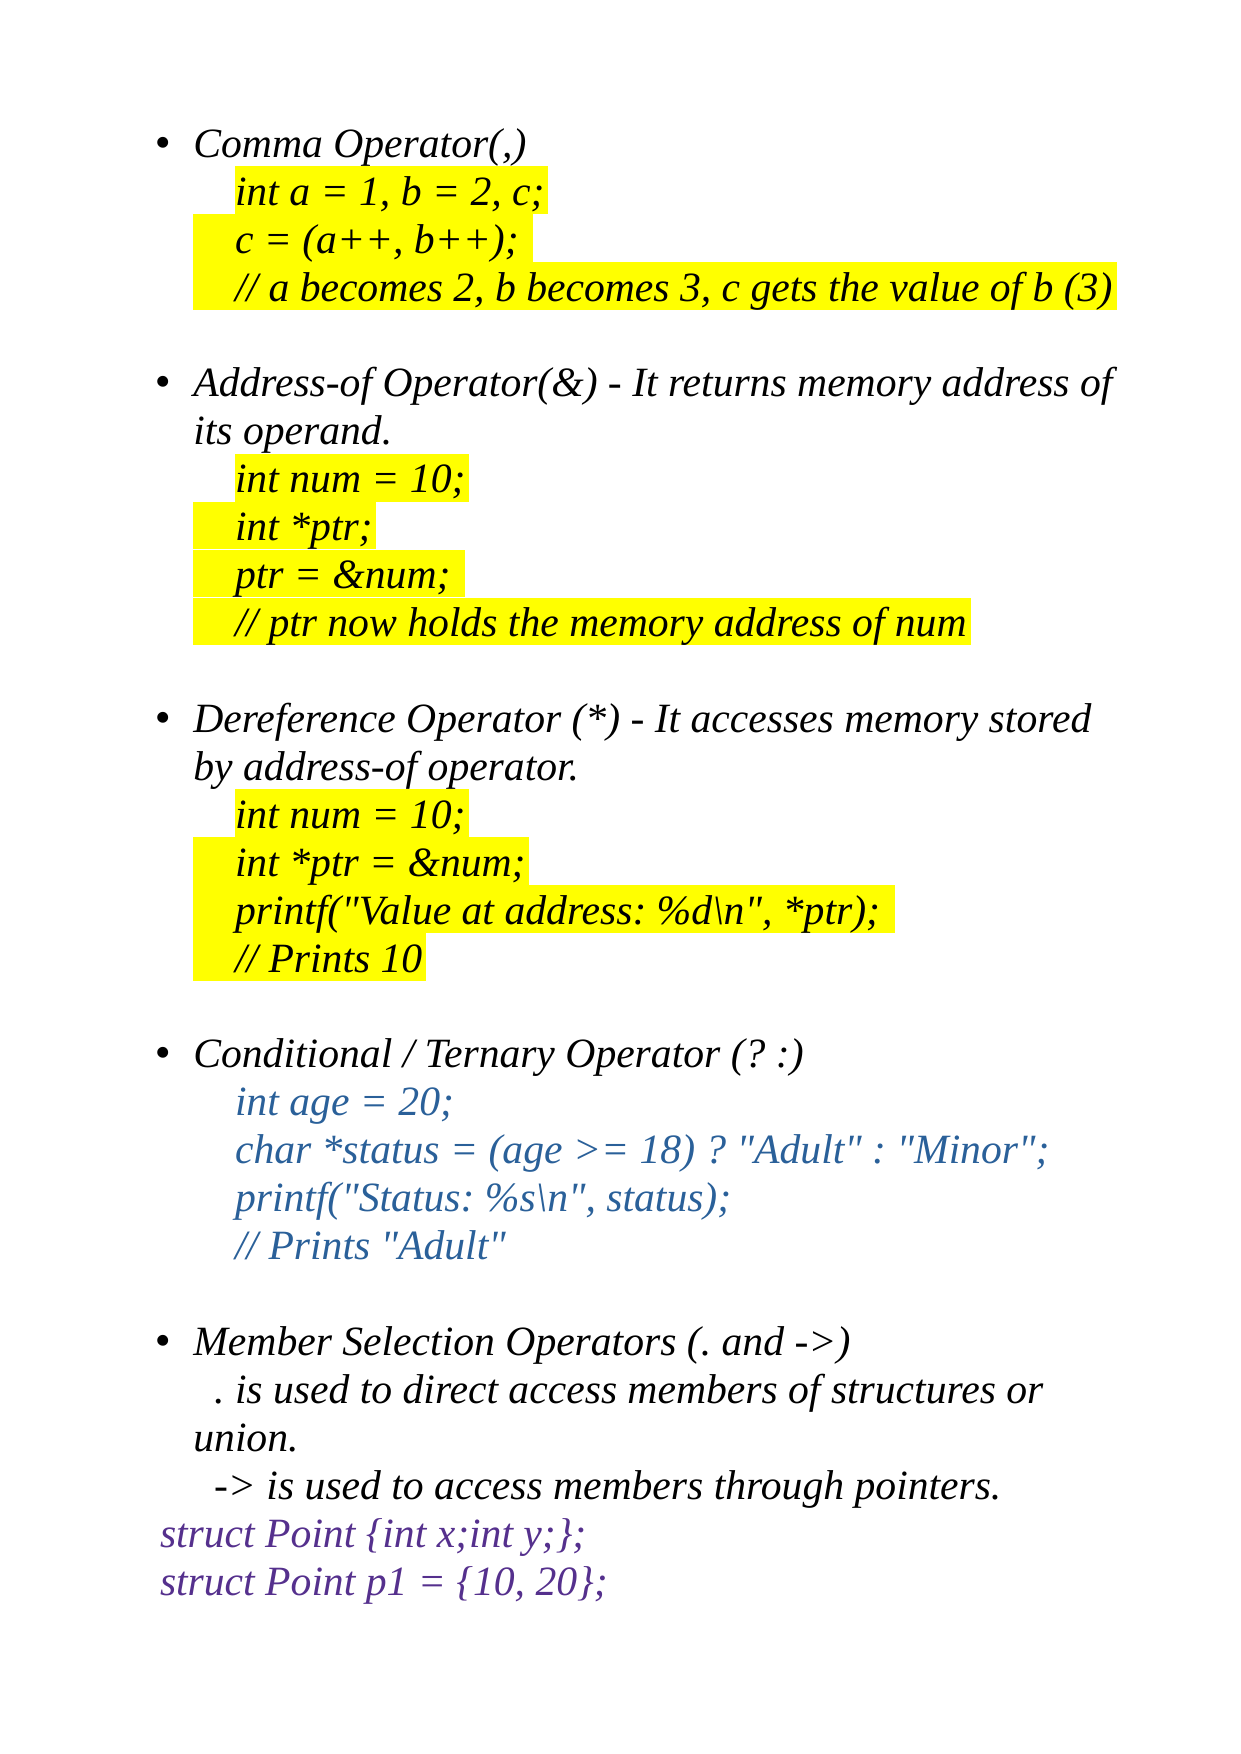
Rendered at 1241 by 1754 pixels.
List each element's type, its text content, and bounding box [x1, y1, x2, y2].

list char *status = (age >= 18) ? "Adult" : "Minor"; [156, 1125, 1122, 1173]
list Member Selection Operators (. and ->) [156, 1316, 1122, 1364]
list printf("Status: %s\n", status); [156, 1173, 1122, 1221]
list int age = 20; [156, 1077, 1122, 1125]
list // Prints 10 [156, 933, 1122, 981]
list // Prints "Adult" [156, 1221, 1122, 1268]
list int *ptr = &num; [156, 837, 1122, 885]
list printf("Value at address: %d\n", *ptr); [156, 885, 1122, 933]
list // ptr now holds the memory address of num [156, 597, 1122, 645]
list int num = 10; [156, 454, 1122, 502]
list int num = 10; [156, 789, 1122, 837]
list -> is used to access members through pointers. [156, 1460, 1122, 1508]
list ptr = &num; [156, 549, 1122, 597]
list // a becomes 2, b becomes 3, c gets the value of b (3) [156, 262, 1122, 310]
list Address-of Operator(&) - It returns memory address of its operand. [156, 358, 1122, 454]
list int a = 1, b = 2, c; [156, 166, 1122, 214]
list Conditional / Ternary Operator (? :) [156, 1029, 1122, 1077]
text struct Point p1 = {10, 20}; [118, 1556, 1122, 1604]
text struct Point {int x;int y;}; [118, 1508, 1122, 1556]
list c = (a++, b++); [156, 214, 1122, 262]
list Dereference Operator (*) - It accesses memory stored by address-of operator. [156, 693, 1122, 789]
list int *ptr; [156, 502, 1122, 549]
list Comma Operator(,) [156, 118, 1122, 166]
list . is used to direct access members of structures or union. [156, 1364, 1122, 1460]
